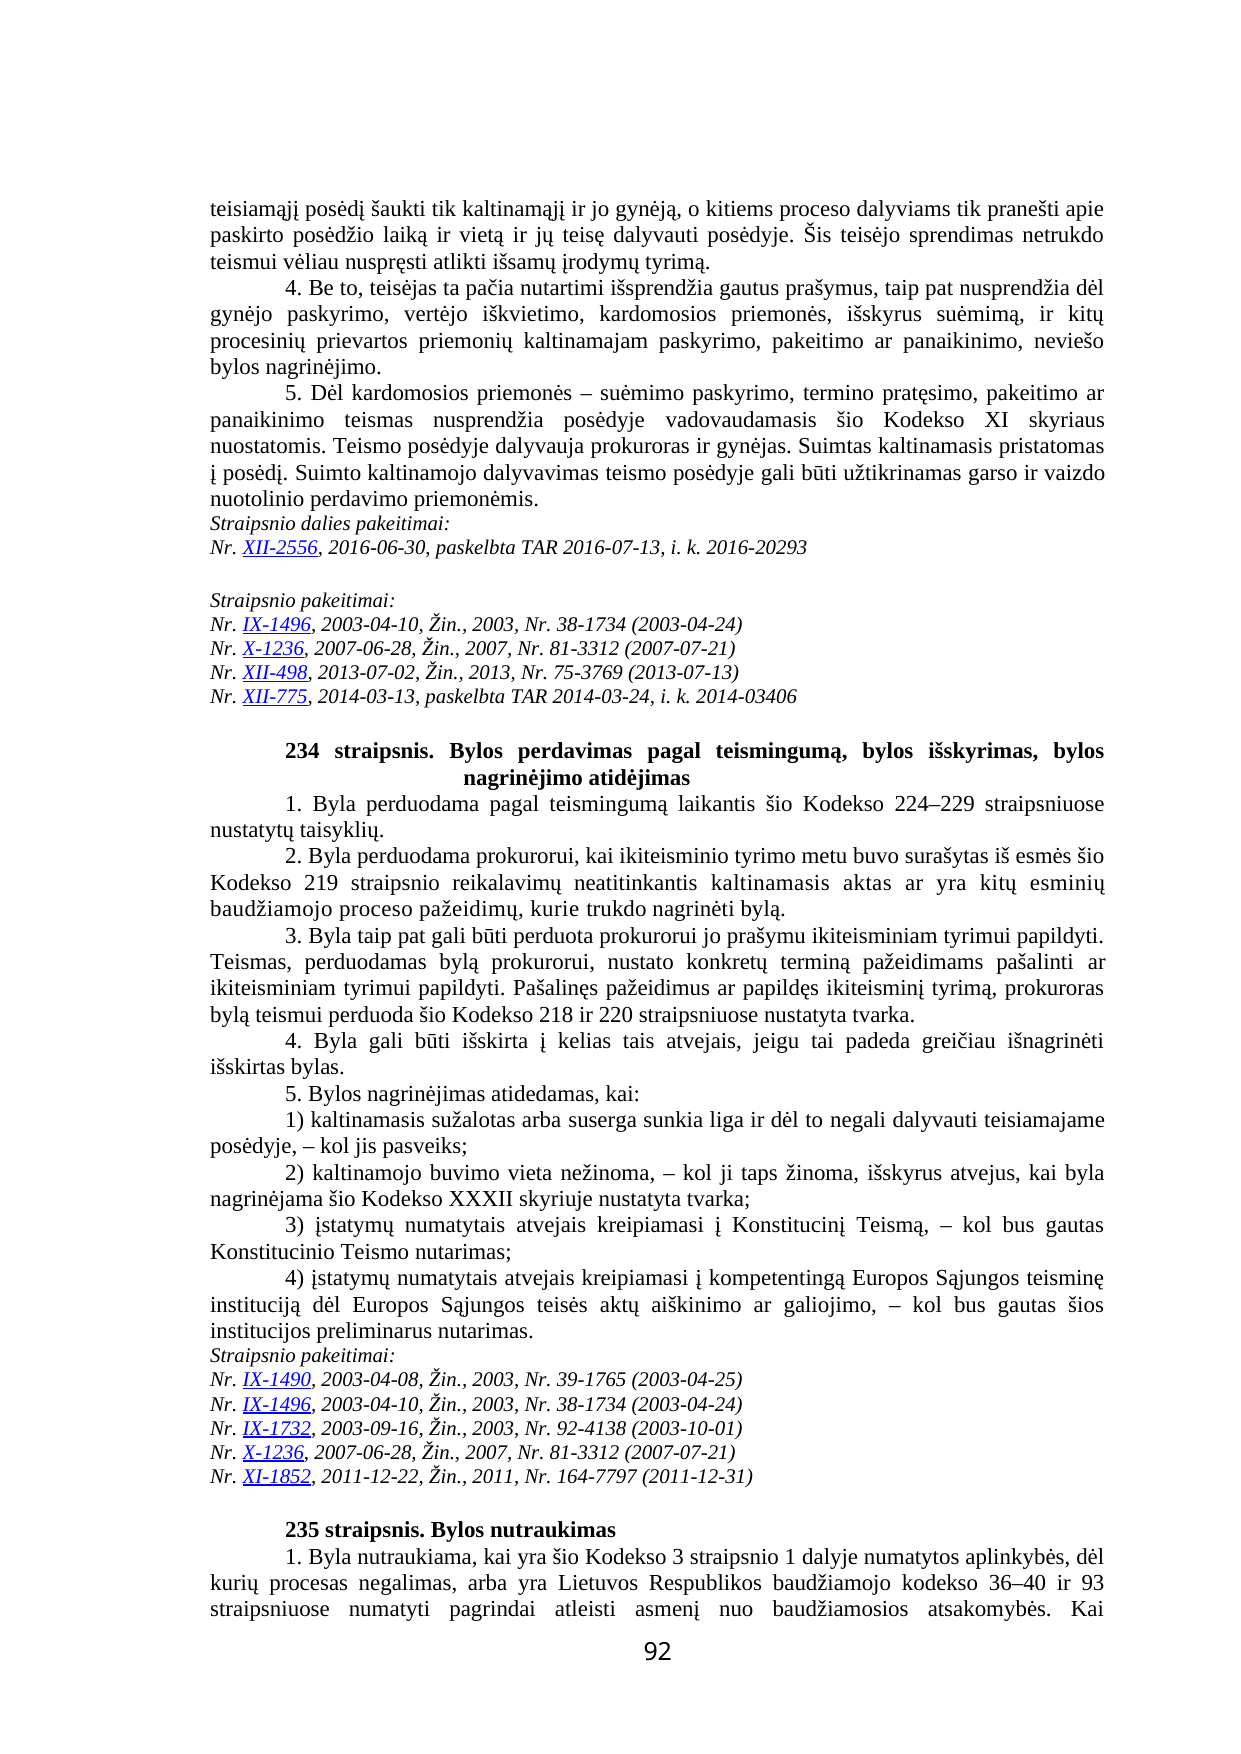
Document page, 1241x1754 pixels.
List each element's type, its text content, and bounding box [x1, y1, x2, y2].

text 2) kaltinamojo buvimo vieta nežinoma, – kol ji taps žinoma, išskyrus atvejus, kai byla nagrinėjama šio Kodekso XXXII skyriuje nustatyta tvarka; [210, 1159, 1106, 1212]
text Nr. XII-498, 2013-07-02, Žin., 2013, Nr. 75-3769 (2013-07-13) [210, 660, 1106, 684]
text Nr. IX-1496, 2003-04-10, Žin., 2003, Nr. 38-1734 (2003-04-24) [210, 612, 1106, 636]
text 4) įstatymų numatytais atvejais kreipiamasi į kompetentingą Europos Sąjungos teisminę instituciją dėl Europos Sąjungos teisės aktų aiškinimo ar galiojimo, – kol bus gautas šios institucijos preliminarus nutarimas. [210, 1264, 1106, 1343]
text teisiamąjį posėdį šaukti tik kaltinamąjį ir jo gynėją, o kitiems proceso dalyviams tik pranešti apie paskirto posėdžio laiką ir vietą ir jų teisę dalyvauti posėdyje. Šis teisėjo sprendimas netrukdo teismui vėliau nuspręsti atlikti išsamų įrodymų tyrimą. [210, 195, 1106, 274]
text 1) kaltinamasis sužalotas arba suserga sunkia liga ir dėl to negali dalyvauti teisiamajame posėdyje, – kol jis pasveiks; [210, 1106, 1106, 1159]
text Nr. X-1236, 2007-06-28, Žin., 2007, Nr. 81-3312 (2007-07-21) [210, 636, 1106, 660]
text Nr. XII-2556, 2016-06-30, paskelbta TAR 2016-07-13, i. k. 2016-20293 [210, 535, 1106, 559]
text 235 straipsnis. Bylos nutraukimas [210, 1516, 1106, 1543]
text 3) įstatymų numatytais atvejais kreipiamasi į Konstitucinį Teismą, – kol bus gautas Konstitucinio Teismo nutarimas; [210, 1212, 1106, 1264]
text 4. Byla gali būti išskirta į kelias tais atvejais, jeigu tai padeda greičiau išnagrinėti išskirtas bylas. [210, 1027, 1106, 1080]
text Nr. X-1236, 2007-06-28, Žin., 2007, Nr. 81-3312 (2007-07-21) [210, 1439, 1106, 1464]
text Straipsnio pakeitimai: [210, 588, 1106, 612]
text 4. Be to, teisėjas ta pačia nutartimi išsprendžia gautus prašymus, taip pat nusprendžia dėl gynėjo paskyrimo, vertėjo iškvietimo, kardomosios priemonės, išskyrus suėmimą, ir kitų procesinių prievartos priemonių kaltinamajam paskyrimo, pakeitimo ar panaikinimo, neviešo bylos nagrinėjimo. [210, 274, 1106, 379]
text 1. Byla perduodama pagal teismingumą laikantis šio Kodekso 224–229 straipsniuose nustatytų taisyklių. [210, 790, 1106, 843]
text Nr. IX-1496, 2003-04-10, Žin., 2003, Nr. 38-1734 (2003-04-24) [210, 1391, 1106, 1416]
text 5. Dėl kardomosios priemonės – suėmimo paskyrimo, termino pratęsimo, pakeitimo ar panaikinimo teismas nusprendžia posėdyje vadovaudamasis šio Kodekso XI skyriaus nuostatomis. Teismo posėdyje dalyvauja prokuroras ir gynėjas. Suimtas kaltinamasis pristatomas į posėdį. Suimto kaltinamojo dalyvavimas teismo posėdyje gali būti užtikrinamas garso ir vaizdo nuotolinio perdavimo priemonėmis. [210, 379, 1106, 511]
text Nr. XII-775, 2014-03-13, paskelbta TAR 2014-03-24, i. k. 2014-03406 [210, 684, 1106, 708]
text Nr. IX-1732, 2003-09-16, Žin., 2003, Nr. 92-4138 (2003-10-01) [210, 1416, 1106, 1439]
text Nr. IX-1490, 2003-04-08, Žin., 2003, Nr. 39-1765 (2003-04-25) [210, 1367, 1106, 1391]
text 3. Byla taip pat gali būti perduota prokurorui jo prašymu ikiteisminiam tyrimui papildyti. Teismas, perduodamas bylą prokurorui, nustato konkretų terminą pažeidimams pašalinti ar ikiteisminiam tyrimui papildyti. Pašalinęs pažeidimus ar papildęs ikiteisminį tyrimą, prokuroras bylą teismui perduoda šio Kodekso 218 ir 220 straipsniuose nustatyta tvarka. [210, 922, 1106, 1027]
text Straipsnio pakeitimai: [210, 1343, 1106, 1367]
text 2. Byla perduodama prokurorui, kai ikiteisminio tyrimo metu buvo surašytas iš esmės šio Kodekso 219 straipsnio reikalavimų neatitinkantis kaltinamasis aktas ar yra kitų esminių baudžiamojo proceso pažeidimų, kurie trukdo nagrinėti bylą. [210, 843, 1106, 922]
text Straipsnio dalies pakeitimai: [210, 511, 1106, 535]
text 234 straipsnis. Bylos perdavimas pagal teismingumą, bylos išskyrimas, bylos nagrinėjimo atidėjimas [285, 737, 1106, 790]
text Nr. XI-1852, 2011-12-22, Žin., 2011, Nr. 164-7797 (2011-12-31) [210, 1464, 1106, 1488]
text 1. Byla nutraukiama, kai yra šio Kodekso 3 straipsnio 1 dalyje numatytos aplinkybės, dėl kurių procesas negalimas, arba yra Lietuvos Respublikos baudžiamojo kodekso 36–40 ir 93 straipsniuose numatyti pagrindai atleisti asmenį nuo baudžiamosios atsakomybės. Kai [210, 1543, 1106, 1622]
text 5. Bylos nagrinėjimas atidedamas, kai: [210, 1080, 1106, 1106]
